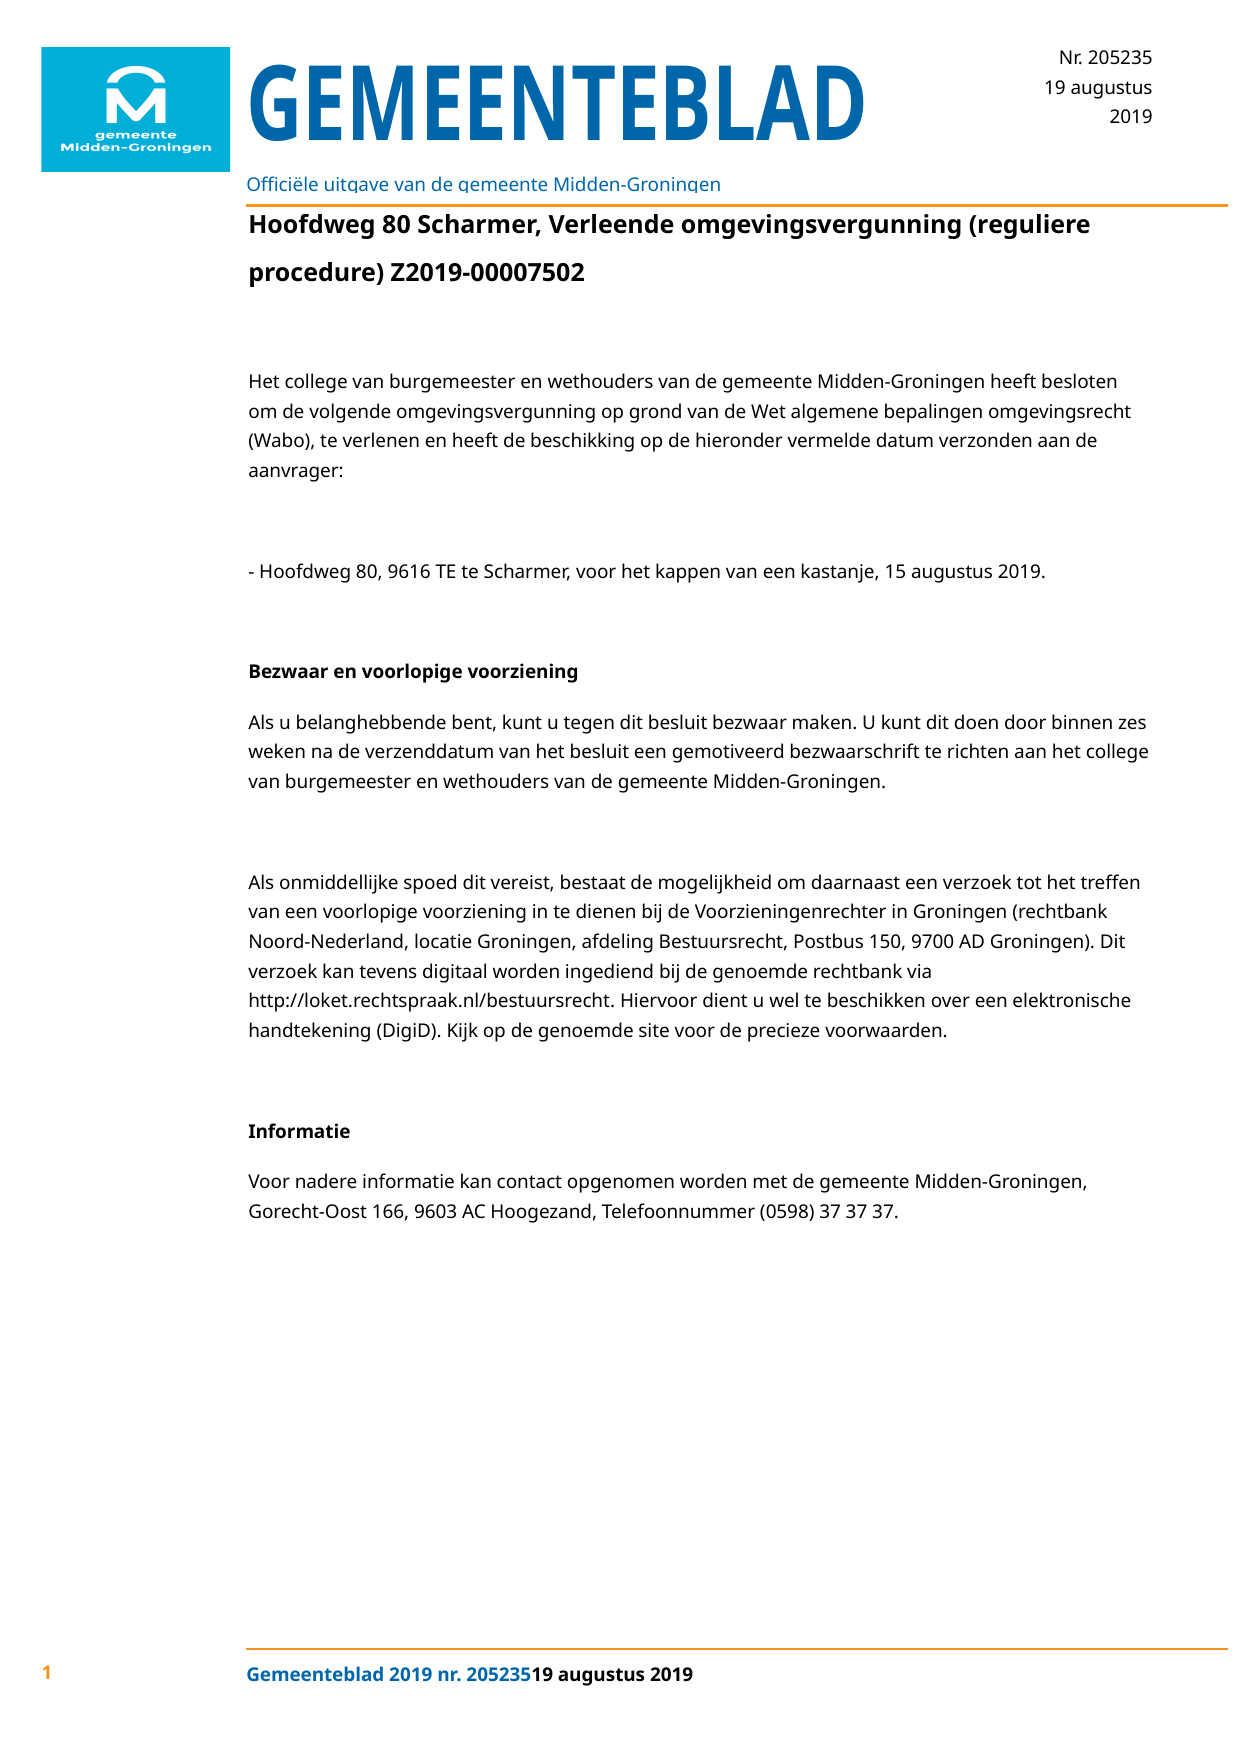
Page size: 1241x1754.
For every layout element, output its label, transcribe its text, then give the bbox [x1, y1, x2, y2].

text Voor nadere informatie kan contact opgenomen worden met de gemeente Midden-Groningen, Gorecht-Oost 166, 9603 AC Hoogezand, Telefoonnummer (0598) 37 37 37. [248, 1168, 1152, 1224]
text Als u belanghebbende bent, kunt u tegen dit besluit bezwaar maken. U kunt dit doen door binnen zes weken na de verzenddatum van het besluit een gemotiveerd bezwaarschrift te richten aan het college van burgemeester en wethouders van de gemeente Midden-Groningen. [248, 709, 1152, 794]
text Bezwaar en voorlopige voorziening [248, 659, 1152, 684]
picture [107, 89, 165, 122]
text - Hoofdweg 80, 9616 TE te Scharmer, voor het kappen van een kastanje, 15 augustus 2019. [248, 558, 1152, 584]
picture [108, 66, 164, 82]
text Hoofdweg 80 Scharmer, Verleende omgevingsvergunning (reguliere procedure) Z2019-00007502 [248, 207, 1152, 288]
text Informatie [248, 1118, 1152, 1144]
text Het college van burgemeester en wethouders van de gemeente Midden-Groningen heeft besloten om de volgende omgevingsvergunning op grond van de Wet algemene bepalingen omgevingsrecht (Wabo), te verlenen en heeft de beschikking op de hieronder vermelde datum verzonden aan de aanvrager: [248, 368, 1152, 483]
picture [184, 146, 190, 153]
text Als onmiddellijke spoed dit vereist, bestaat de mogelijkheid om daarnaast een verzoek tot het treffen van een voorlopige voorziening in te dienen bij de Voorzieningenrechter in Groningen (rechtbank Noord-Nederland, locatie Groningen, afdeling Bestuursrecht, Postbus 150, 9700 AD Groningen). Dit verzoek kan tevens digitaal worden ingediend bij de genoemde rechtbank via http://loket.rechtspraak.nl/bestuursrecht. Hiervoor dient u wel te beschikken over een elektronische handtekening (DigiD). Kijk op de genoemde site voor de precieze voorwaarden. [248, 869, 1152, 1043]
